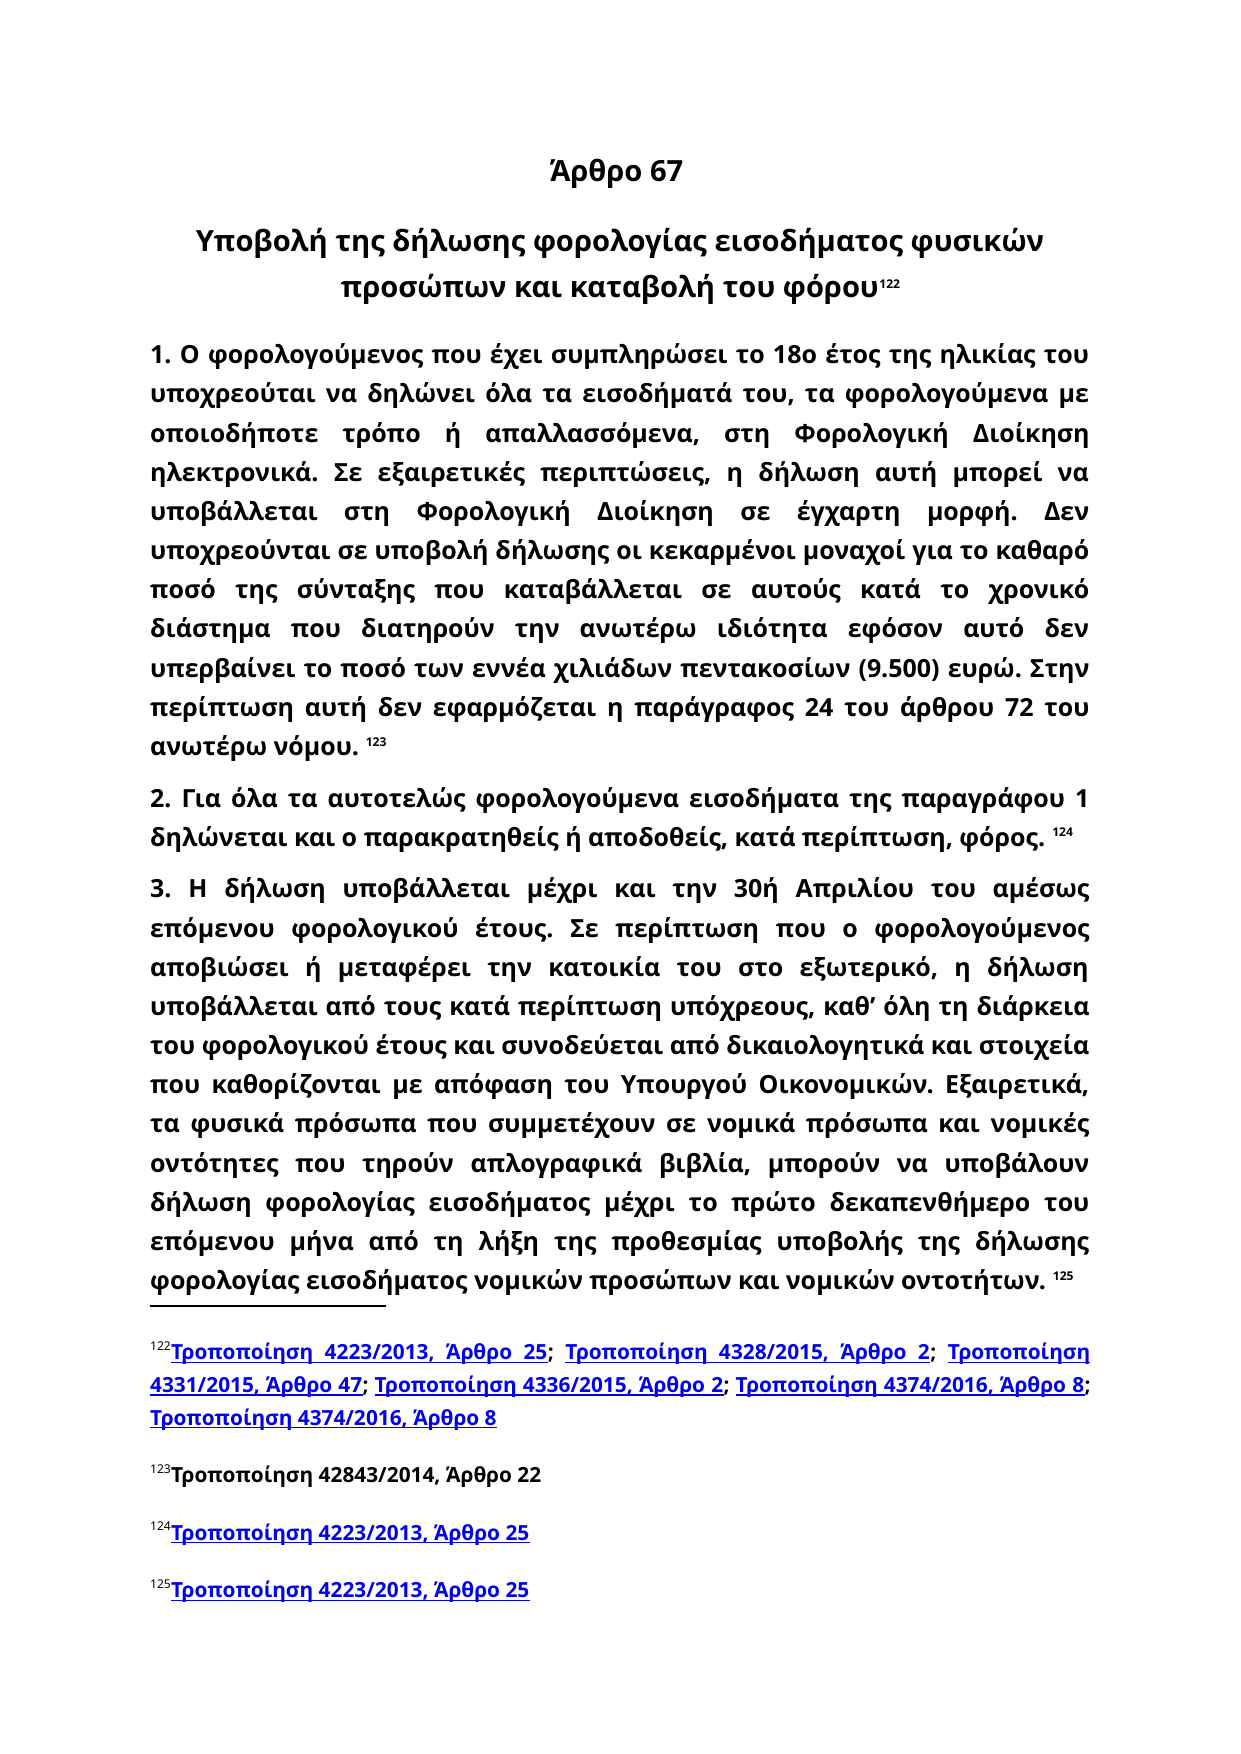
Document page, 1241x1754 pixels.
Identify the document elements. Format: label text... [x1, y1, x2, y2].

text Τροποποίηση 42843/2014, Άρθρο 22 [150, 1460, 1090, 1489]
text 2. Για όλα τα αυτοτελώς φορολογούμενα εισοδήματα της παραγράφου 1 δηλώνεται και ο παρακρατηθείς ή αποδοθείς, κατά περίπτωση, φόρος. [150, 780, 1090, 853]
text 1. Ο φορολογούμενος που έχει συμπληρώσει το 18ο έτος της ηλικίας του υποχρεούται να δηλώνει όλα τα εισοδήματά του, τα φορολογούμενα με οποιοδήποτε τρόπο ή απαλλασσόμενα, στη Φορολογική Διοίκηση ηλεκτρονικά. Σε εξαιρετικές περιπτώσεις, η δήλωση αυτή μπορεί να υποβάλλεται στη Φορολογική Διοίκηση σε έγχαρτη μορφή. Δεν υποχρεούνται σε υποβολή δήλωσης οι κεκαρμένοι μοναχοί για το καθαρό ποσό της σύνταξης που καταβάλλεται σε αυτούς κατά το χρονικό διάστημα που διατηρούν την ανωτέρω ιδιότητα εφόσον αυτό δεν υπερβαίνει το ποσό των εννέα χιλιάδων πεντακοσίων (9.500) ευρώ. Στην περίπτωση αυτή δεν εφαρμόζεται η παράγραφος 24 του άρθρου 72 του ανωτέρω νόμου. [150, 337, 1090, 763]
subtitle Άρθρο 67 [150, 150, 1090, 190]
text Τροποποίηση 4223/2013, Άρθρο 25; Τροποποίηση 4328/2015, Άρθρο 2; Τροποποίηση 4331/2015, Άρθρο 47; Τροποποίηση 4336/2015, Άρθρο 2; Τροποποίηση 4374/2016, Άρθρο 8; Τροποποίηση 4374/2016, Άρθρο 8 [150, 1337, 1090, 1431]
text Τροποποίηση 4223/2013, Άρθρο 25 [150, 1576, 1090, 1604]
text Τροποποίηση 4223/2013, Άρθρο 25 [150, 1518, 1090, 1546]
text 3. Η δήλωση υποβάλλεται μέχρι και την 30ή Απριλίου του αμέσως επόμενου φορολογικού έτους. Σε περίπτωση που ο φορολογούμενος αποβιώσει ή μεταφέρει την κατοικία του στο εξωτερικό, η δήλωση υποβάλλεται από τους κατά περίπτωση υπόχρεους, καθ’ όλη τη διάρκεια του φορολογικού έτους και συνοδεύεται από δικαιολογητικά και στοιχεία που καθορίζονται με απόφαση του Υπουργού Οικονομικών. Εξαιρετικά, τα φυσικά πρόσωπα που συμμετέχουν σε νομικά πρόσωπα και νομικές οντότητες που τηρούν απλογραφικά βιβλία, μπορούν να υποβάλουν δήλωση φορολογίας εισοδήματος μέχρι το πρώτο δεκαπενθήμερο του επόμενου μήνα από τη λήξη της προθεσμίας υποβολής της δήλωσης φορολογίας εισοδήματος νομικών προσώπων και νομικών οντοτήτων. [150, 871, 1090, 1297]
subtitle Υποβολή της δήλωσης φορολογίας εισοδήματος φυσικών προσώπων και καταβολή του φόρου [150, 221, 1090, 306]
